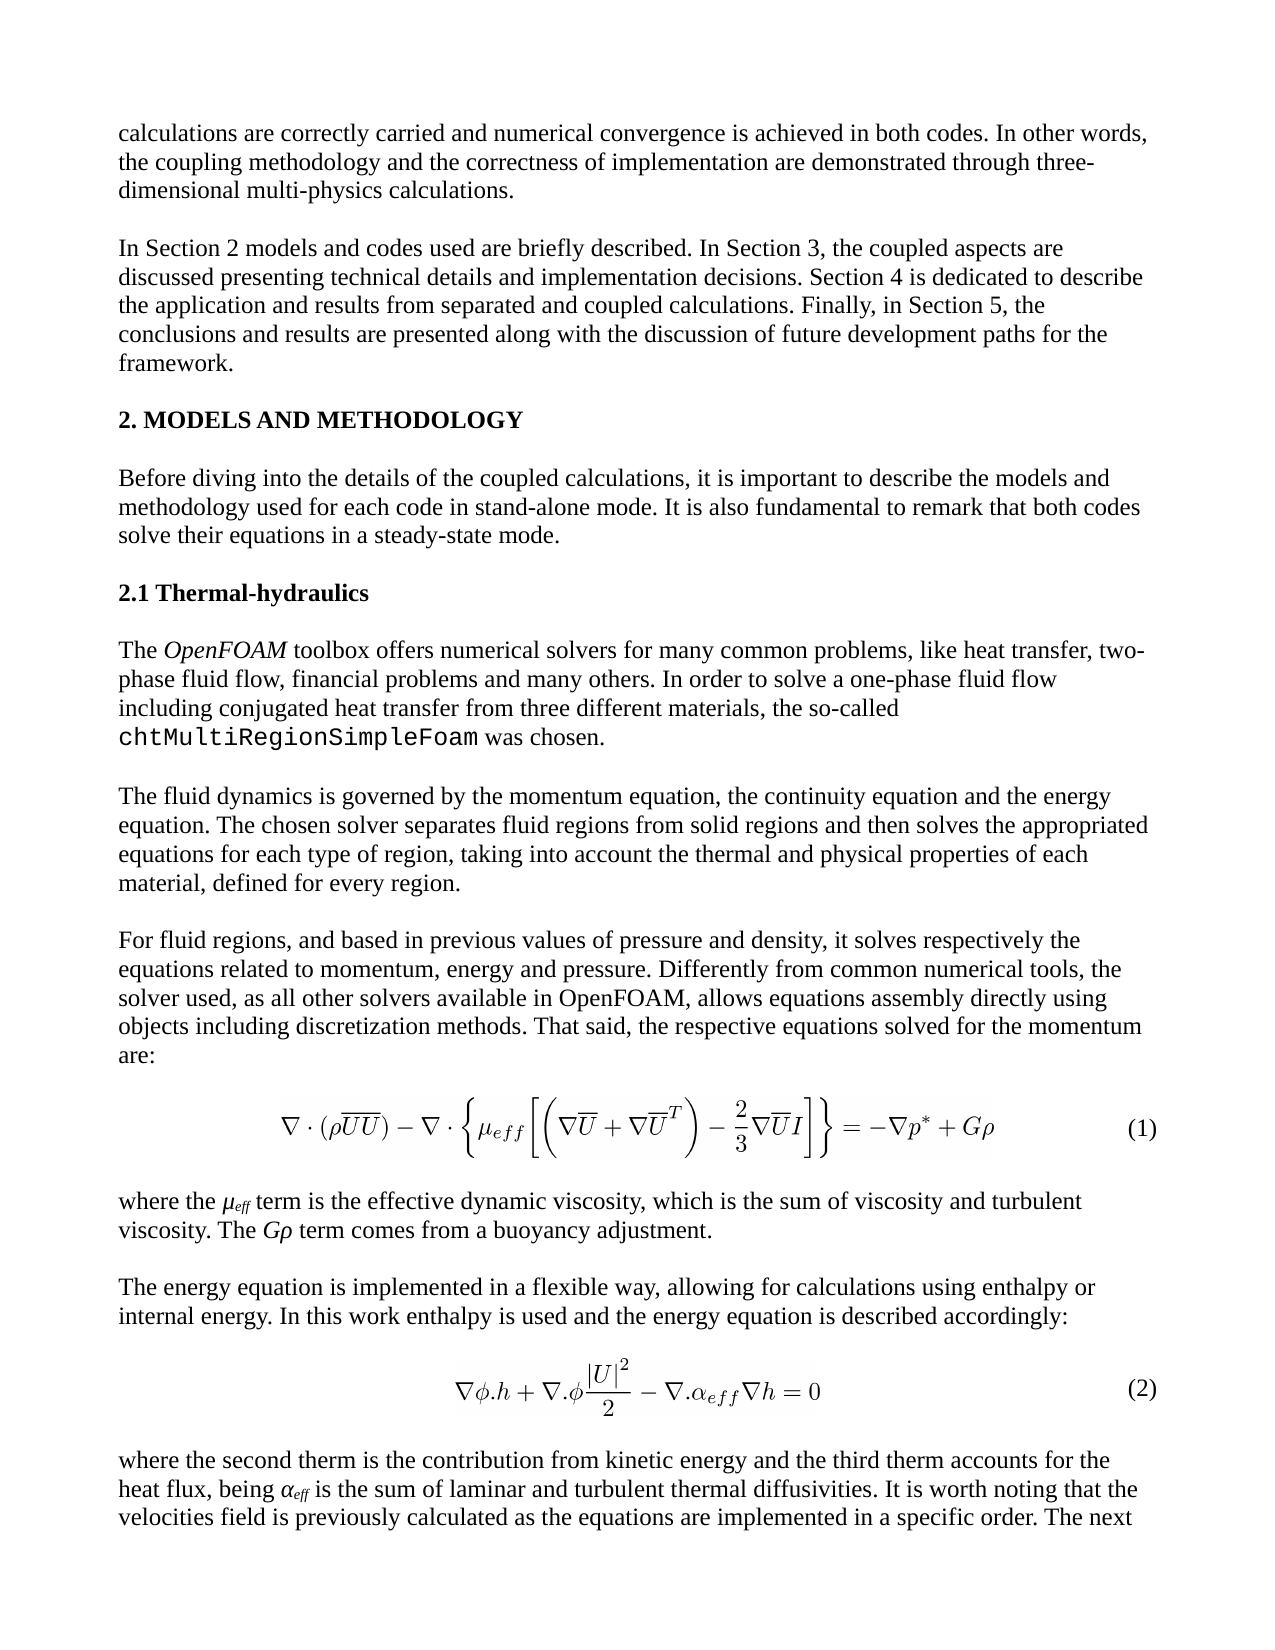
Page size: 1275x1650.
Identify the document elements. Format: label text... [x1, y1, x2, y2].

text (1) [994, 1098, 1157, 1157]
text [118, 1358, 455, 1416]
picture [455, 1358, 820, 1416]
text [118, 1098, 281, 1157]
text (2) [820, 1358, 1157, 1416]
text The OpenFOAM toolbox offers numerical solvers for many common problems, like heat transfer, two-phase fluid flow, financial problems and many others. In order to solve a one-phase fluid flow including conjugated heat transfer from three different materials, the so-called chtMultiRegionSimpleFoam was chosen. [118, 636, 1157, 753]
text where the μeff term is the effective dynamic viscosity, which is the sum of viscosity and turbulent viscosity. The Gρ term comes from a buoyancy adjustment. [118, 1186, 1157, 1243]
text The fluid dynamics is governed by the momentum equation, the continuity equation and the energy equation. The chosen solver separates fluid regions from solid regions and then solves the appropriated equations for each type of region, taking into account the thermal and physical properties of each material, defined for every region. [118, 781, 1157, 896]
text calculations are correctly carried and numerical convergence is achieved in both codes. In other words, the coupling methodology and the correctness of implementation are demonstrated through three-dimensional multi-physics calculations. [118, 118, 1157, 204]
text 2.1 Thermal-hydraulics [118, 578, 1157, 607]
picture [281, 1097, 994, 1158]
text where the second therm is the contribution from kinetic energy and the third therm accounts for the heat flux, being αeff is the sum of laminar and turbulent thermal diffusivities. It is worth noting that the velocities field is previously calculated as the equations are implemented in a specific order. The next [118, 1445, 1157, 1531]
text For fluid regions, and based in previous values of pressure and density, it solves respectively the equations related to momentum, energy and pressure. Differently from common numerical tools, the solver used, as all other solvers available in OpenFOAM, allows equations assembly directly using objects including discretization methods. That said, the respective equations solved for the momentum are: [118, 925, 1157, 1069]
text The energy equation is implemented in a flexible way, allowing for calculations using enthalpy or internal energy. In this work enthalpy is used and the energy equation is described accordingly: [118, 1272, 1157, 1330]
text Before diving into the details of the coupled calculations, it is important to describe the models and methodology used for each code in stand-alone mode. It is also fundamental to remark that both codes solve their equations in a steady-state mode. [118, 463, 1157, 549]
text In Section 2 models and codes used are briefly described. In Section 3, the coupled aspects are discussed presenting technical details and implementation decisions. Section 4 is dedicated to describe the application and results from separated and coupled calculations. Finally, in Section 5, the conclusions and results are presented along with the discussion of future development paths for the framework. [118, 233, 1157, 377]
text 2. MODELS AND METHODOLOGY [118, 406, 1157, 434]
